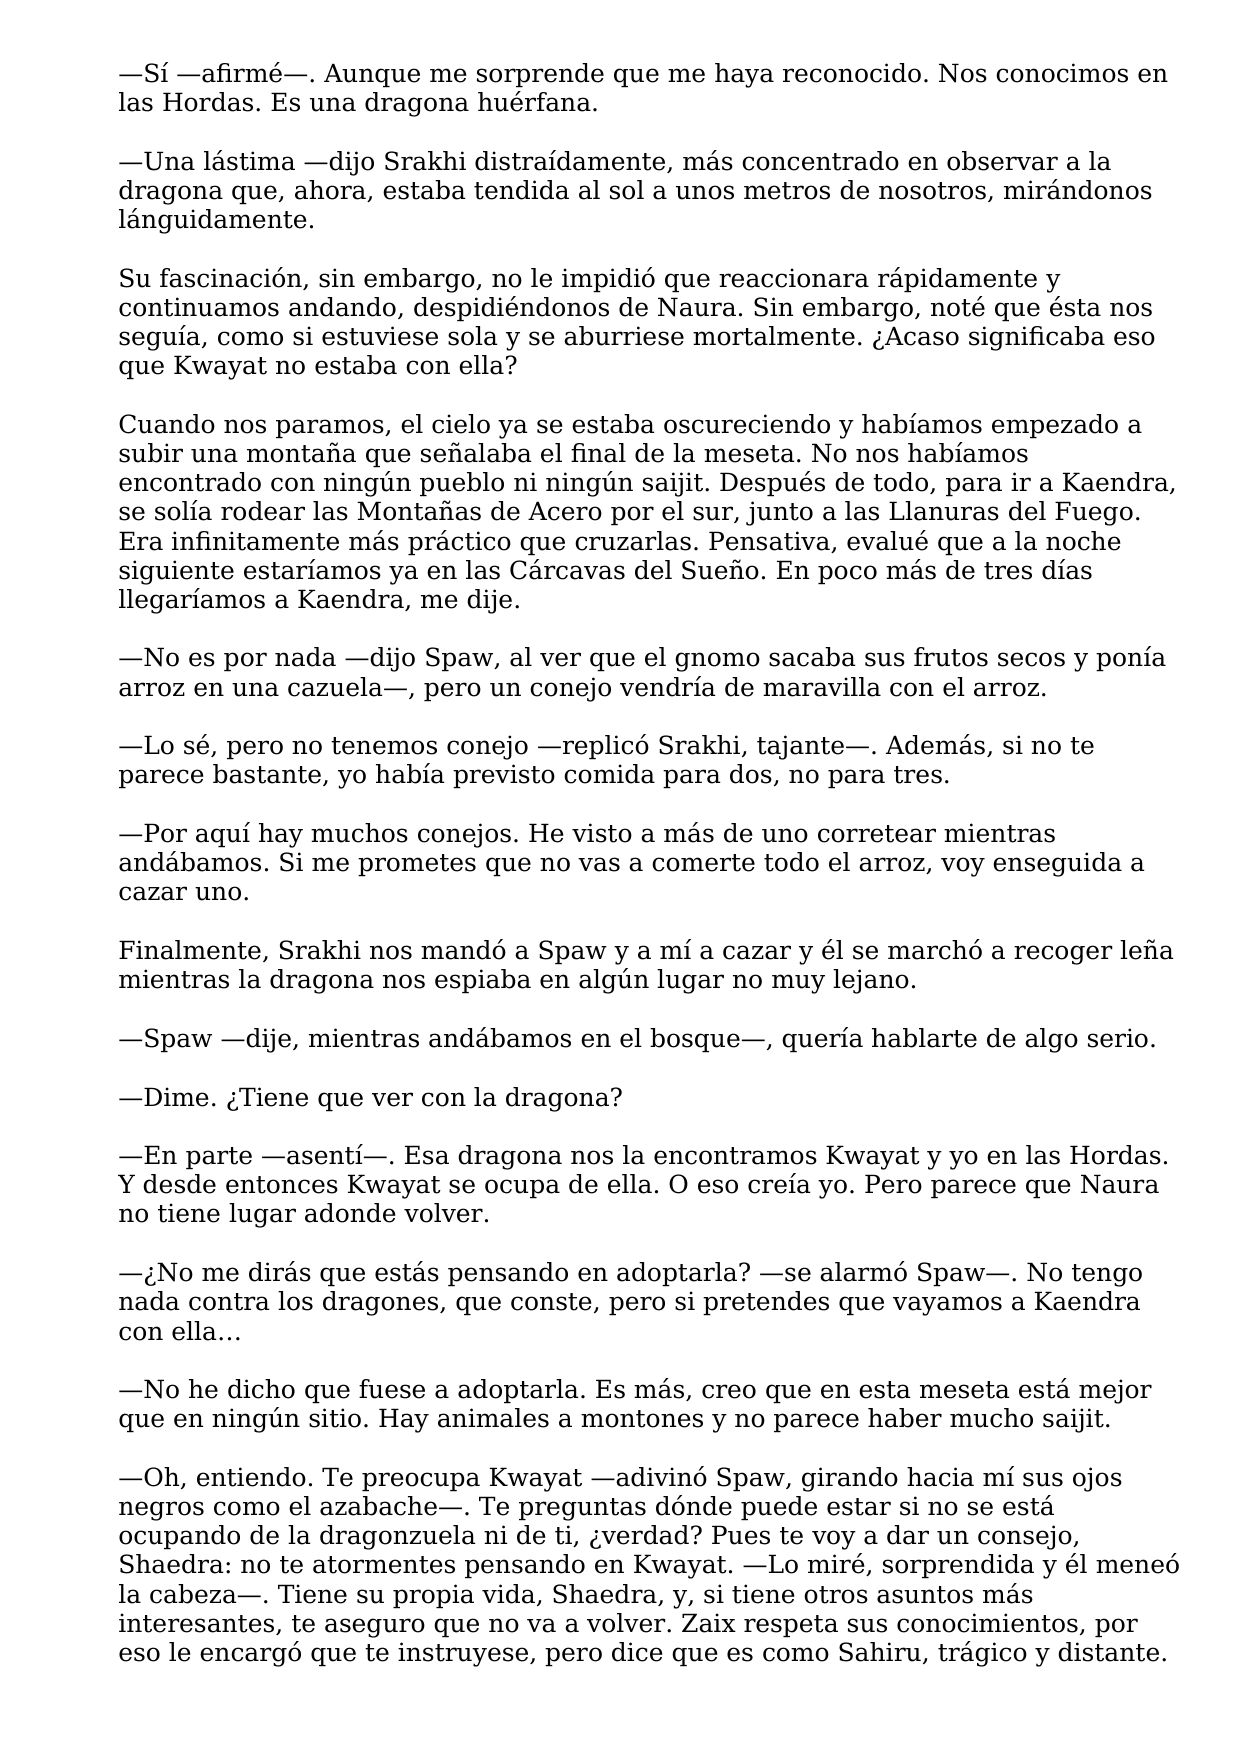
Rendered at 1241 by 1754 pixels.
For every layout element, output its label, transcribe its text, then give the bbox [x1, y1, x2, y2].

text —No he dicho que fuese a adoptarla. Es más, creo que en esta meseta está mejor que en ningún sitio. Hay animales a montones y no parece haber mucho saijit. [118, 1375, 1181, 1434]
text —En parte —asentí—. Esa dragona nos la encontramos Kwayat y yo en las Hordas. Y desde entonces Kwayat se ocupa de ella. O eso creía yo. Pero parece que Naura no tiene lugar adonde volver. [118, 1141, 1181, 1229]
text Cuando nos paramos, el cielo ya se estaba oscureciendo y habíamos empezado a subir una montaña que señalaba el final de la meseta. No nos habíamos encontrado con ningún pueblo ni ningún saijit. Después de todo, para ir a Kaendra, se solía rodear las Montañas de Acero por el sur, junto a las Llanuras del Fuego. Era infinitamente más práctico que cruzarlas. Pensativa, evalué que a la noche siguiente estaríamos ya en las Cárcavas del Sueño. En poco más de tres días llegaríamos a Kaendra, me dije. [118, 410, 1181, 614]
text Su fascinación, sin embargo, no le impidió que reaccionara rápidamente y continuamos andando, despidiéndonos de Naura. Sin embargo, noté que ésta nos seguía, como si estuviese sola y se aburriese mortalmente. ¿Acaso significaba eso que Kwayat no estaba con ella? [118, 264, 1181, 381]
text —Dime. ¿Tiene que ver con la dragona? [118, 1083, 1181, 1112]
text —Sí —afirmé—. Aunque me sorprende que me haya reconocido. Nos conocimos en las Hordas. Es una dragona huérfana. [118, 59, 1181, 117]
text —Oh, entiendo. Te preocupa Kwayat —adivinó Spaw, girando hacia mí sus ojos negros como el azabache—. Te preguntas dónde puede estar si no se está ocupando de la dragonzuela ni de ti, ¿verdad? Pues te voy a dar un consejo, Shaedra: no te atormentes pensando en Kwayat. —Lo miré, sorprendida y él meneó la cabeza—. Tiene su propia vida, Shaedra, y, si tiene otros asuntos más interesantes, te aseguro que no va a volver. Zaix respeta sus conocimientos, por eso le encargó que te instruyese, pero dice que es como Sahiru, trágico y distante. [118, 1463, 1181, 1667]
text —Spaw —dije, mientras andábamos en el bosque—, quería hablarte de algo serio. [118, 1024, 1181, 1053]
text —Lo sé, pero no tenemos conejo —replicó Srakhi, tajante—. Además, si no te parece bastante, yo había previsto comida para dos, no para tres. [118, 731, 1181, 790]
text Finalmente, Srakhi nos mandó a Spaw y a mí a cazar y él se marchó a recoger leña mientras la dragona nos espiaba en algún lugar no muy lejano. [118, 936, 1181, 994]
text —Una lástima —dijo Srakhi distraídamente, más concentrado en observar a la dragona que, ahora, estaba tendida al sol a unos metros de nosotros, mirándonos lánguidamente. [118, 147, 1181, 234]
text —Por aquí hay muchos conejos. He visto a más de uno corretear mientras andábamos. Si me prometes que no vas a comerte todo el arroz, voy enseguida a cazar uno. [118, 819, 1181, 907]
text —No es por nada —dijo Spaw, al ver que el gnomo sacaba sus frutos secos y ponía arroz en una cazuela—, pero un conejo vendría de maravilla con el arroz. [118, 644, 1181, 702]
text —¿No me dirás que estás pensando en adoptarla? —se alarmó Spaw—. No tengo nada contra los dragones, que conste, pero si pretendes que vayamos a Kaendra con ella… [118, 1258, 1181, 1346]
